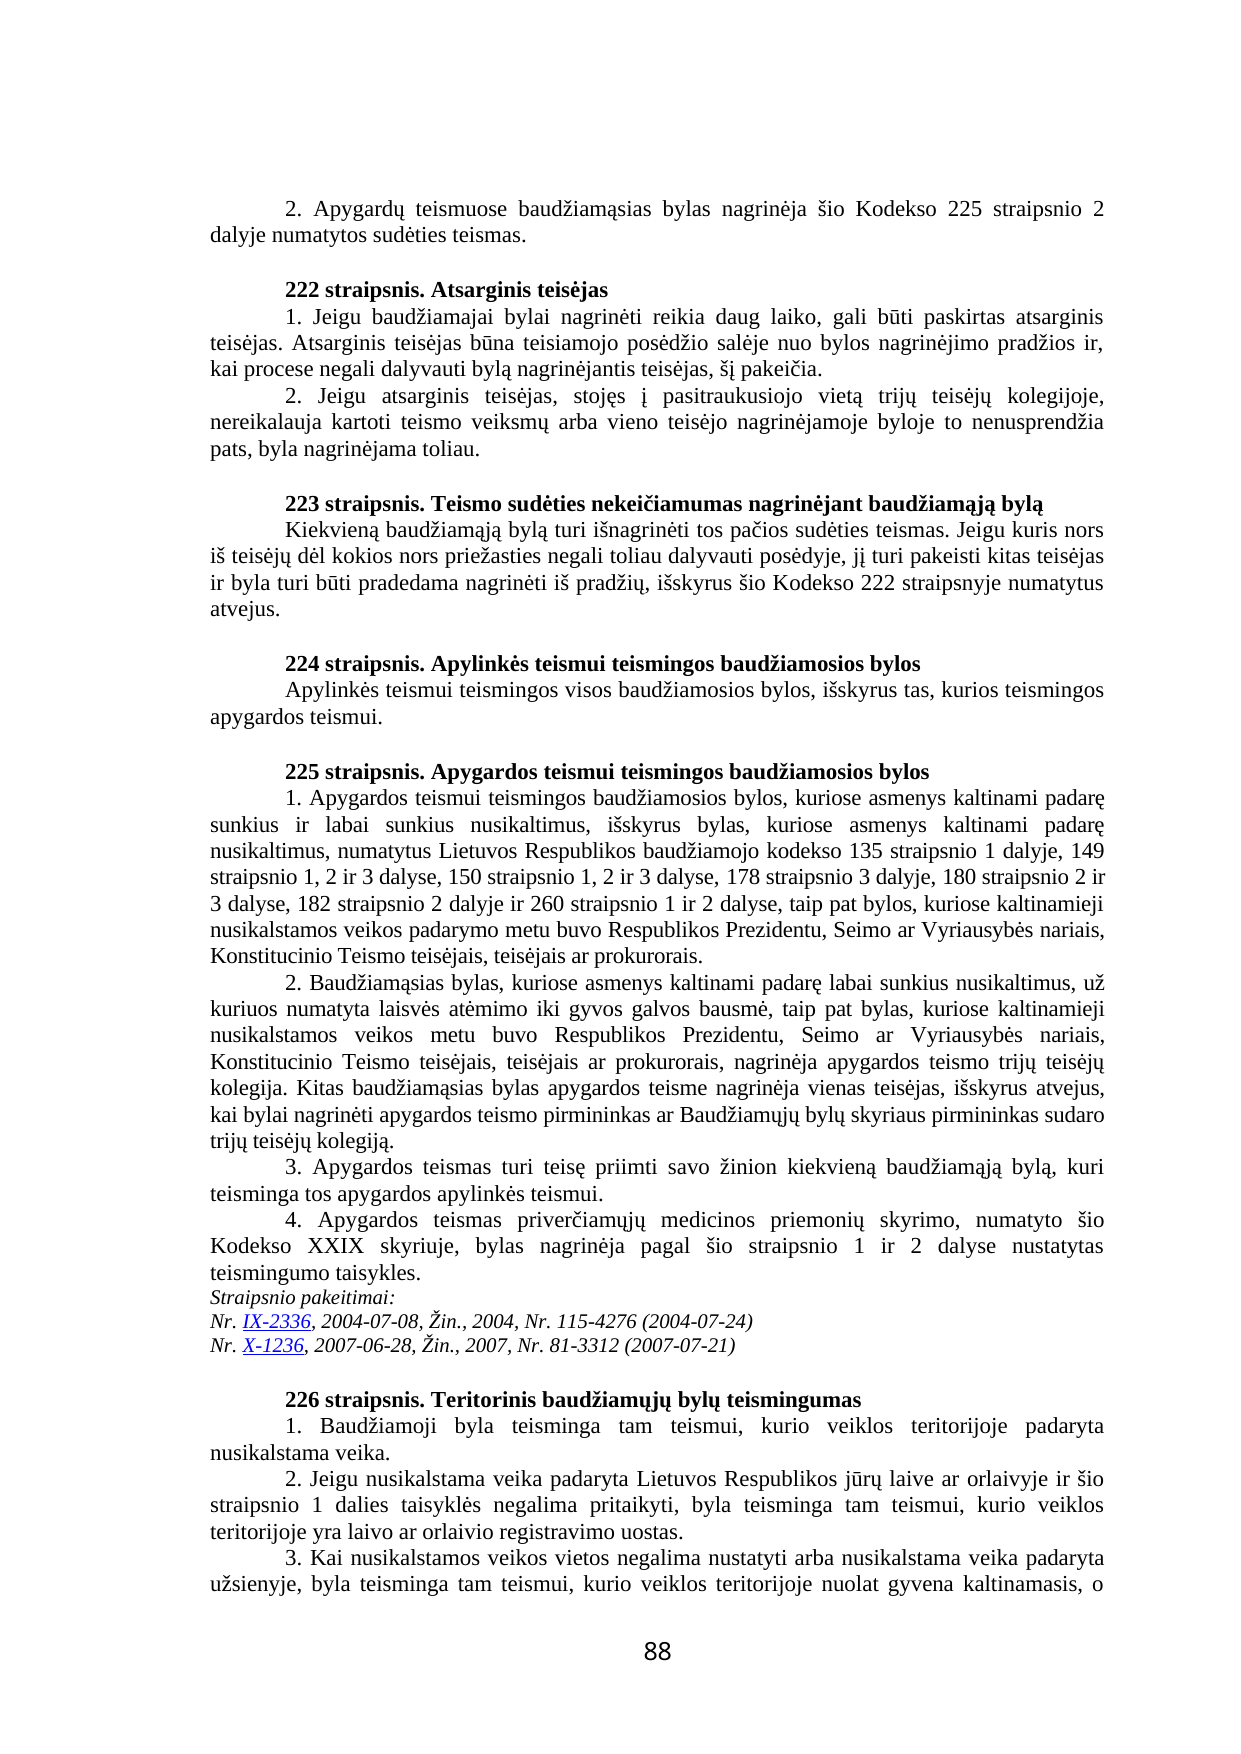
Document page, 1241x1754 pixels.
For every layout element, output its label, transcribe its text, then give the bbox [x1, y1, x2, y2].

text 223 straipsnis. Teismo sudėties nekeičiamumas nagrinėjant baudžiamąją bylą [285, 490, 1106, 516]
text 225 straipsnis. Apygardos teismui teismingos baudžiamosios bylos [210, 758, 1106, 784]
text 2. Jeigu nusikalstama veika padaryta Lietuvos Respublikos jūrų laive ar orlaivyje ir šio straipsnio 1 dalies taisyklės negalima pritaikyti, byla teisminga tam teismui, kurio veiklos teritorijoje yra laivo ar orlaivio registravimo uostas. [210, 1465, 1106, 1544]
text 2. Baudžiamąsias bylas, kuriose asmenys kaltinami padarę labai sunkius nusikaltimus, už kuriuos numatyta laisvės atėmimo iki gyvos galvos bausmė, taip pat bylas, kuriose kaltinamieji nusikalstamos veikos metu buvo Respublikos Prezidentu, Seimo ar Vyriausybės nariais, Konstitucinio Teismo teisėjais, teisėjais ar prokurorais, nagrinėja apygardos teismo trijų teisėjų kolegija. Kitas baudžiamąsias bylas apygardos teisme nagrinėja vienas teisėjas, išskyrus atvejus, kai bylai nagrinėti apygardos teismo pirmininkas ar Baudžiamųjų bylų skyriaus pirmininkas sudaro trijų teisėjų kolegiją. [210, 969, 1106, 1153]
text Apylinkės teismui teismingos visos baudžiamosios bylos, išskyrus tas, kurios teismingos apygardos teismui. [210, 677, 1106, 729]
text 3. Kai nusikalstamos veikos vietos negalima nustatyti arba nusikalstama veika padaryta užsienyje, byla teisminga tam teismui, kurio veiklos teritorijoje nuolat gyvena kaltinamasis, o [210, 1544, 1106, 1597]
text Kiekvieną baudžiamąją bylą turi išnagrinėti tos pačios sudėties teismas. Jeigu kuris nors iš teisėjų dėl kokios nors priežasties negali toliau dalyvauti posėdyje, jį turi pakeisti kitas teisėjas ir byla turi būti pradedama nagrinėti iš pradžių, išskyrus šio Kodekso 222 straipsnyje numatytus atvejus. [210, 516, 1106, 621]
text Straipsnio pakeitimai: [210, 1285, 1106, 1309]
text 224 straipsnis. Apylinkės teismui teismingos baudžiamosios bylos [210, 650, 1106, 677]
text 2. Jeigu atsarginis teisėjas, stojęs į pasitraukusiojo vietą trijų teisėjų kolegijoje, nereikalauja kartoti teismo veiksmų arba vieno teisėjo nagrinėjamoje byloje to nenusprendžia pats, byla nagrinėjama toliau. [210, 382, 1106, 461]
text 1. Baudžiamoji byla teisminga tam teismui, kurio veiklos teritorijoje padaryta nusikalstama veika. [210, 1412, 1106, 1465]
text 1. Jeigu baudžiamajai bylai nagrinėti reikia daug laiko, gali būti paskirtas atsarginis teisėjas. Atsarginis teisėjas būna teisiamojo posėdžio salėje nuo bylos nagrinėjimo pradžios ir, kai procese negali dalyvauti bylą nagrinėjantis teisėjas, šį pakeičia. [210, 303, 1106, 382]
text 4. Apygardos teismas priverčiamųjų medicinos priemonių skyrimo, numatyto šio Kodekso XXIX skyriuje, bylas nagrinėja pagal šio straipsnio 1 ir 2 dalyse nustatytas teismingumo taisykles. [210, 1206, 1106, 1285]
text Nr. X-1236, 2007-06-28, Žin., 2007, Nr. 81-3312 (2007-07-21) [210, 1333, 1106, 1357]
text 226 straipsnis. Teritorinis baudžiamųjų bylų teismingumas [210, 1386, 1106, 1412]
text 2. Apygardų teismuose baudžiamąsias bylas nagrinėja šio Kodekso 225 straipsnio 2 dalyje numatytos sudėties teismas. [210, 195, 1106, 248]
text Nr. IX-2336, 2004-07-08, Žin., 2004, Nr. 115-4276 (2004-07-24) [210, 1309, 1106, 1333]
text 3. Apygardos teismas turi teisę priimti savo žinion kiekvieną baudžiamąją bylą, kuri teisminga tos apygardos apylinkės teismui. [210, 1153, 1106, 1206]
text 1. Apygardos teismui teismingos baudžiamosios bylos, kuriose asmenys kaltinami padarę sunkius ir labai sunkius nusikaltimus, išskyrus bylas, kuriose asmenys kaltinami padarę nusikaltimus, numatytus Lietuvos Respublikos baudžiamojo kodekso 135 straipsnio 1 dalyje, 149 straipsnio 1, 2 ir 3 dalyse, 150 straipsnio 1, 2 ir 3 dalyse, 178 straipsnio 3 dalyje, 180 straipsnio 2 ir 3 dalyse, 182 straipsnio 2 dalyje ir 260 straipsnio 1 ir 2 dalyse, taip pat bylos, kuriose kaltinamieji nusikalstamos veikos padarymo metu buvo Respublikos Prezidentu, Seimo ar Vyriausybės nariais, Konstitucinio Teismo teisėjais, teisėjais ar prokurorais. [210, 784, 1106, 969]
text 222 straipsnis. Atsarginis teisėjas [210, 276, 1106, 303]
